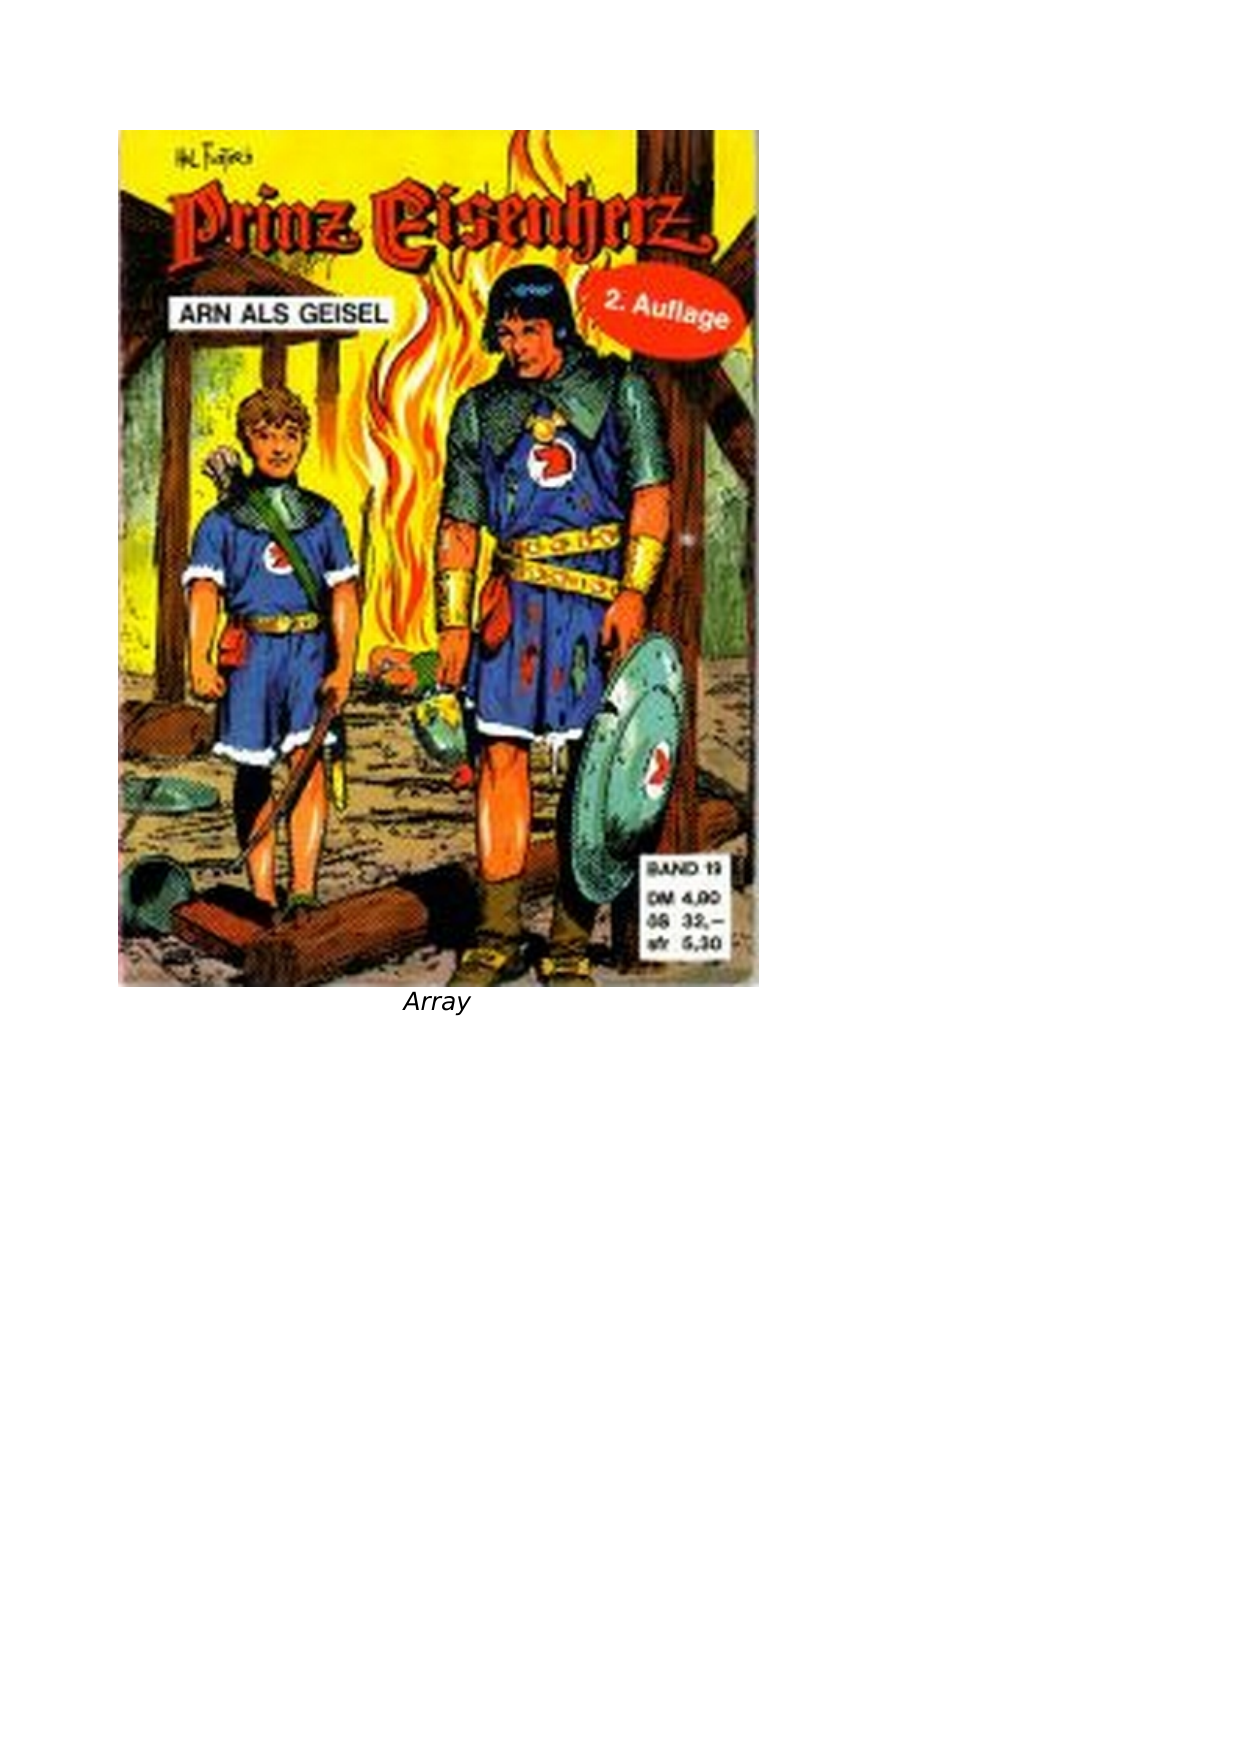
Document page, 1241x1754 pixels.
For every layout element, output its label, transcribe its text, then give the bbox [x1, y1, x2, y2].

picture [118, 130, 759, 987]
text [118, 118, 1122, 1016]
text Array [118, 987, 759, 1016]
